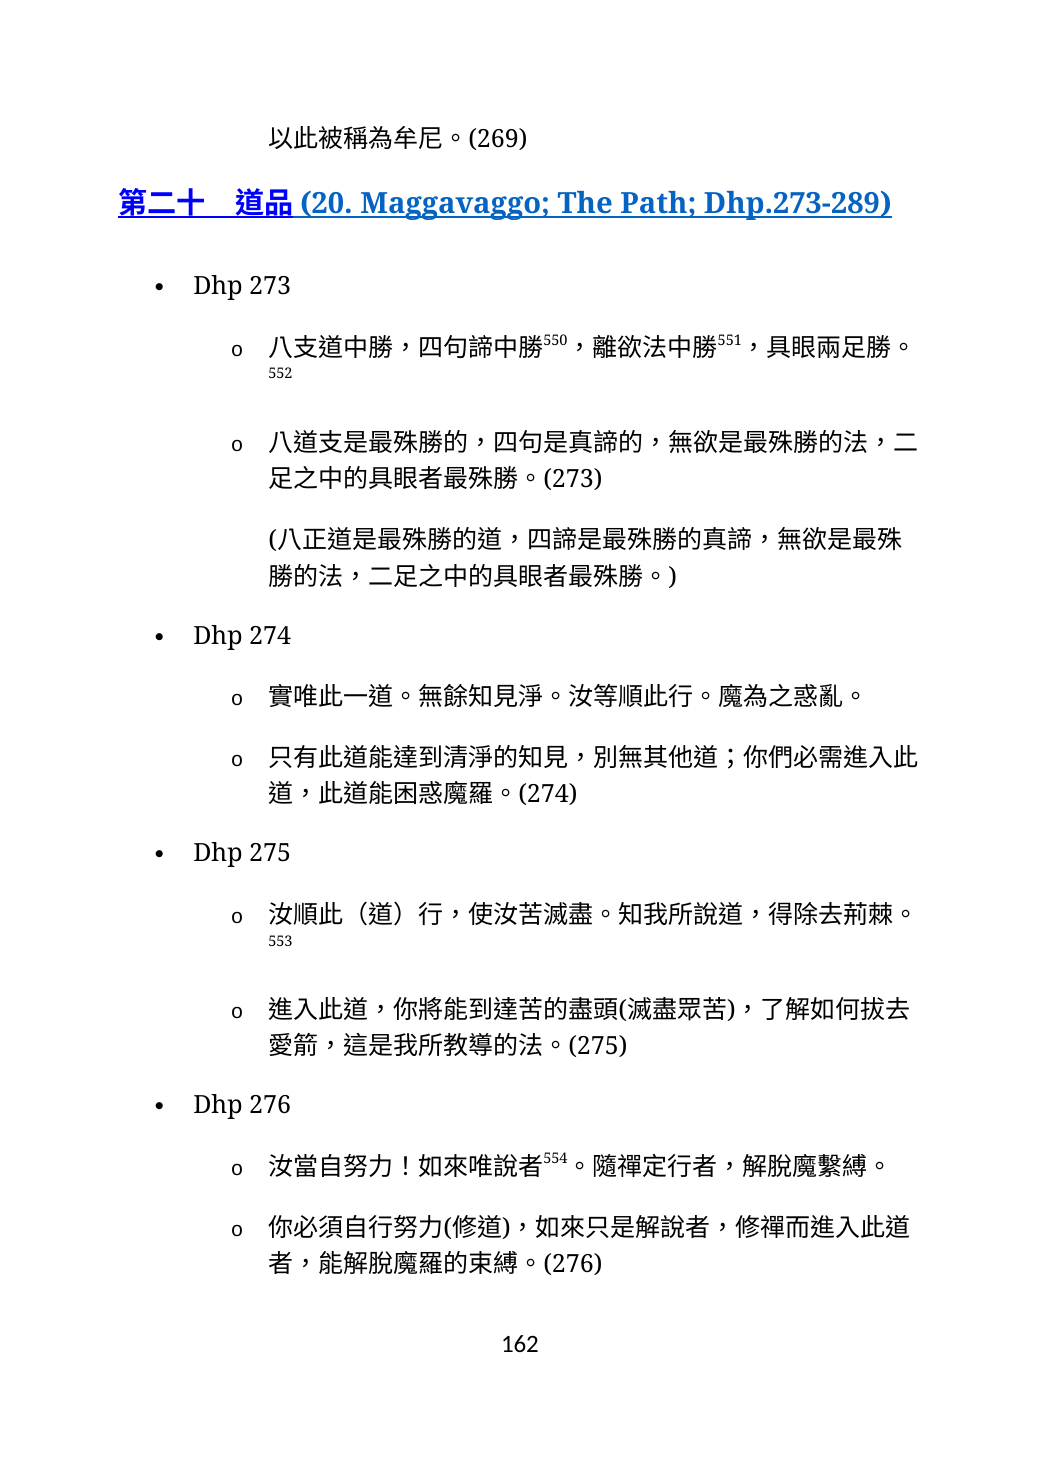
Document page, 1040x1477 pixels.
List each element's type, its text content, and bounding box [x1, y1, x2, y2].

list Dhp 273 [156, 268, 921, 302]
list 八道支是最殊勝的，四句是真諦的，無欲是最殊勝的法，二足之中的具眼者最殊勝。(273) [231, 422, 921, 495]
list 你必須自行努力(修道)，如來只是解說者，修禪而進入此道者，能解脫魔羅的束縛。(276) [231, 1207, 921, 1280]
list 八支道中勝，四句諦中勝，離欲法中勝，具眼兩足勝。 [231, 327, 921, 397]
list 汝當自努力！如來唯說者。隨禪定行者，解脫魔繫縛。 [231, 1146, 921, 1182]
list 實唯此一道。無餘知見淨。汝等順此行。魔為之惑亂。 [231, 676, 921, 713]
list 進入此道，你將能到達苦的盡頭(滅盡眾苦)，了解如何拔去愛箭，這是我所教導的法。(275) [231, 989, 921, 1062]
subtitle 第二十 道品 (20. Maggavaggo; The Path; Dhp.273-289) [118, 179, 921, 222]
list 只有此道能達到清淨的知見，別無其他道；你們必需進入此道，此道能困惑魔羅。(274) [231, 738, 921, 810]
list 汝順此（道）行，使汝苦滅盡。知我所說道，得除去荊棘。 [231, 894, 921, 964]
list Dhp 275 [156, 835, 921, 869]
list Dhp 276 [156, 1087, 921, 1121]
text 以此被稱為牟尼。(269) [268, 118, 921, 154]
text (八正道是最殊勝的道，四諦是最殊勝的真諦，無欲是最殊勝的法，二足之中的具眼者最殊勝。) [268, 520, 921, 592]
list Dhp 274 [156, 617, 921, 651]
